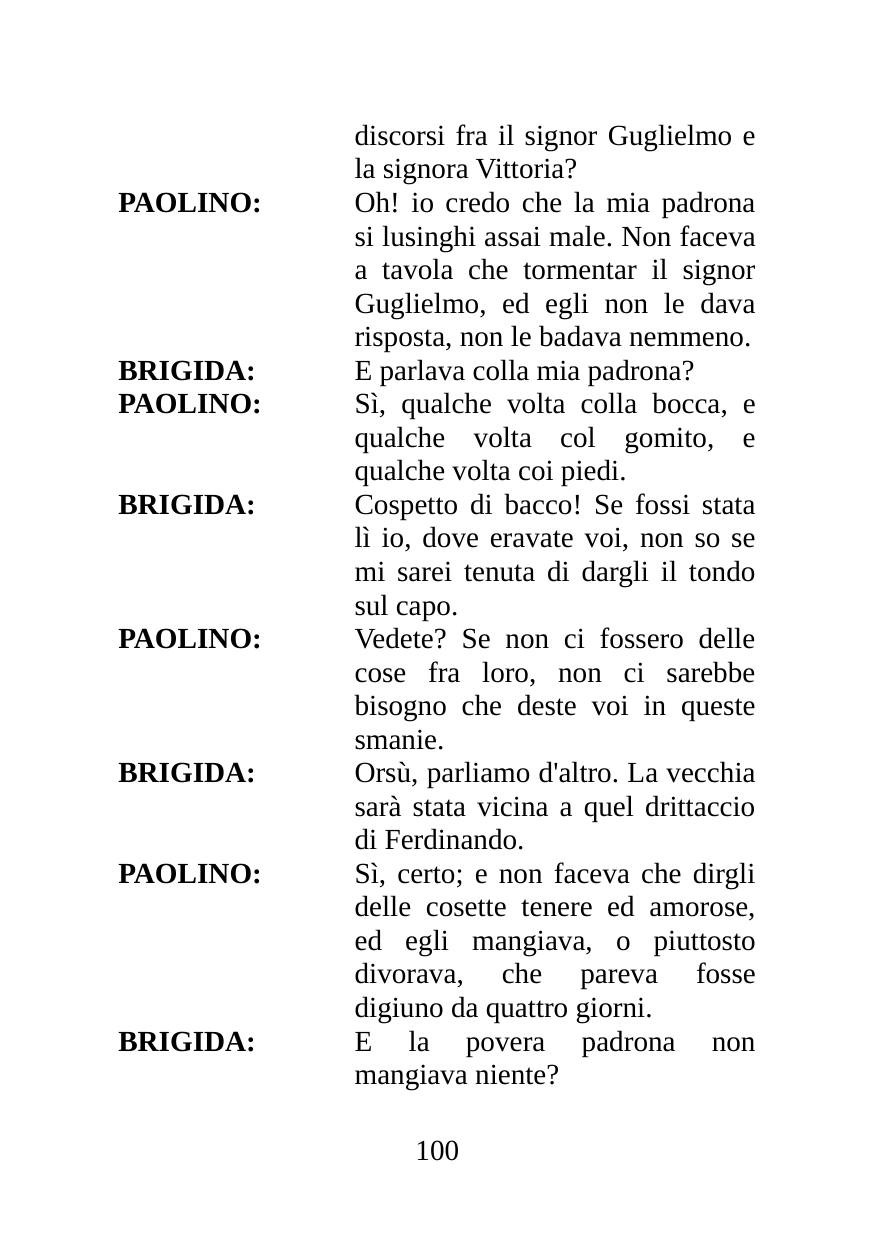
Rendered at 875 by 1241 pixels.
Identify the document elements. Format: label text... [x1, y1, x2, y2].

text BRIGIDA: E parlava colla mia padrona? [118, 353, 756, 386]
text PAOLINO: Sì, certo; e non faceva che dirgli delle cosette tenere ed amorose, ed egli mangiava, o piuttosto divorava, che pareva fosse digiuno da quattro giorni. [118, 856, 756, 1024]
text BRIGIDA: Orsù, parliamo d'altro. La vecchia sarà stata vicina a quel drittaccio di Ferdinando. [118, 755, 756, 856]
text BRIGIDA: E la povera padrona non mangiava niente? [118, 1024, 756, 1091]
text discorsi fra il signor Guglielmo e la signora Vittoria? [118, 118, 756, 185]
text PAOLINO: Sì, qualche volta colla bocca, e qualche volta col gomito, e qualche volta coi piedi. [118, 386, 756, 487]
text BRIGIDA: Cospetto di bacco! Se fossi stata lì io, dove eravate voi, non so se mi sarei tenuta di dargli il tondo sul capo. [118, 487, 756, 621]
text PAOLINO: Vedete? Se non ci fossero delle cose fra loro, non ci sarebbe bisogno che deste voi in queste smanie. [118, 621, 756, 755]
text PAOLINO: Oh! io credo che la mia padrona si lusinghi assai male. Non faceva a tavola che tormentar il signor Guglielmo, ed egli non le dava risposta, non le badava nemmeno. [118, 185, 756, 353]
